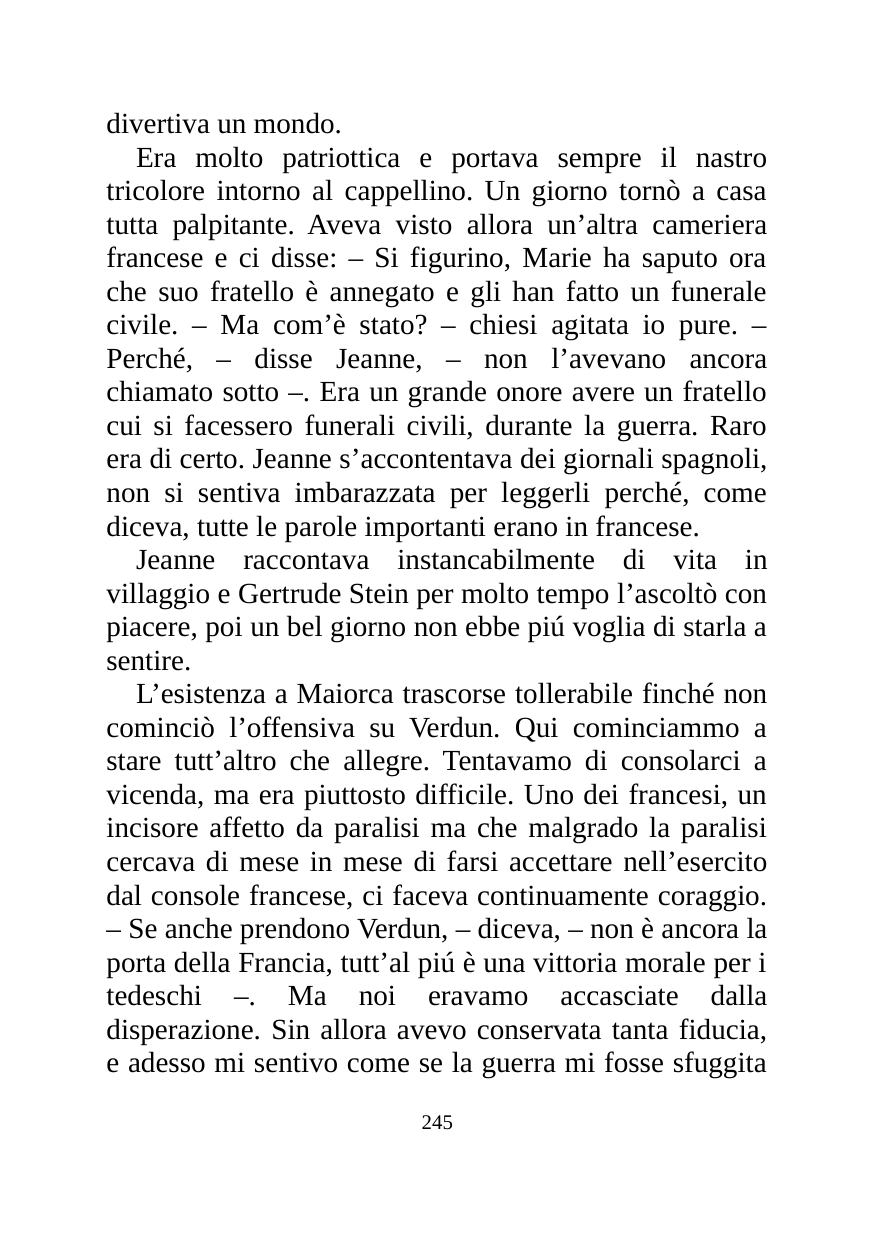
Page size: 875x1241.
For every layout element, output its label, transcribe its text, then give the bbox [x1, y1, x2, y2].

text Era molto patriottica e portava sempre il nastro tricolore intorno al cappellino. Un giorno tornò a casa tutta palpitante. Aveva visto allora un’altra cameriera francese e ci disse: – Si figurino, Marie ha saputo ora che suo fratello è annegato e gli han fatto un funerale civile. – Ma com’è stato? – chiesi agitata io pure. – Perché, – disse Jeanne, – non l’avevano ancora chiamato sotto –. Era un grande onore avere un fratello cui si facessero funerali civili, durante la guerra. Raro era di certo. Jeanne s’accontentava dei giornali spagnoli, non si sentiva imbarazzata per leggerli perché, come diceva, tutte le parole importanti erano in francese. [106, 140, 768, 542]
text divertiva un mondo. [106, 106, 768, 140]
text L’esistenza a Maiorca trascorse tollerabile finché non cominciò l’offensiva su Verdun. Qui cominciammo a stare tutt’altro che allegre. Tentavamo di consolarci a vicenda, ma era piuttosto difficile. Uno dei francesi, un incisore affetto da paralisi ma che malgrado la paralisi cercava di mese in mese di farsi accettare nell’esercito dal console francese, ci faceva continuamente coraggio. – Se anche prendono Verdun, – diceva, – non è ancora la porta della Francia, tutt’al piú è una vittoria morale per i tedeschi –. Ma noi eravamo accasciate dalla disperazione. Sin allora avevo conservata tanta fiducia, e adesso mi sentivo come se la guerra mi fosse sfuggita [106, 676, 768, 1079]
text Jeanne raccontava instancabilmente di vita in villaggio e Gertrude Stein per molto tempo l’ascoltò con piacere, poi un bel giorno non ebbe piú voglia di starla a sentire. [106, 542, 768, 676]
